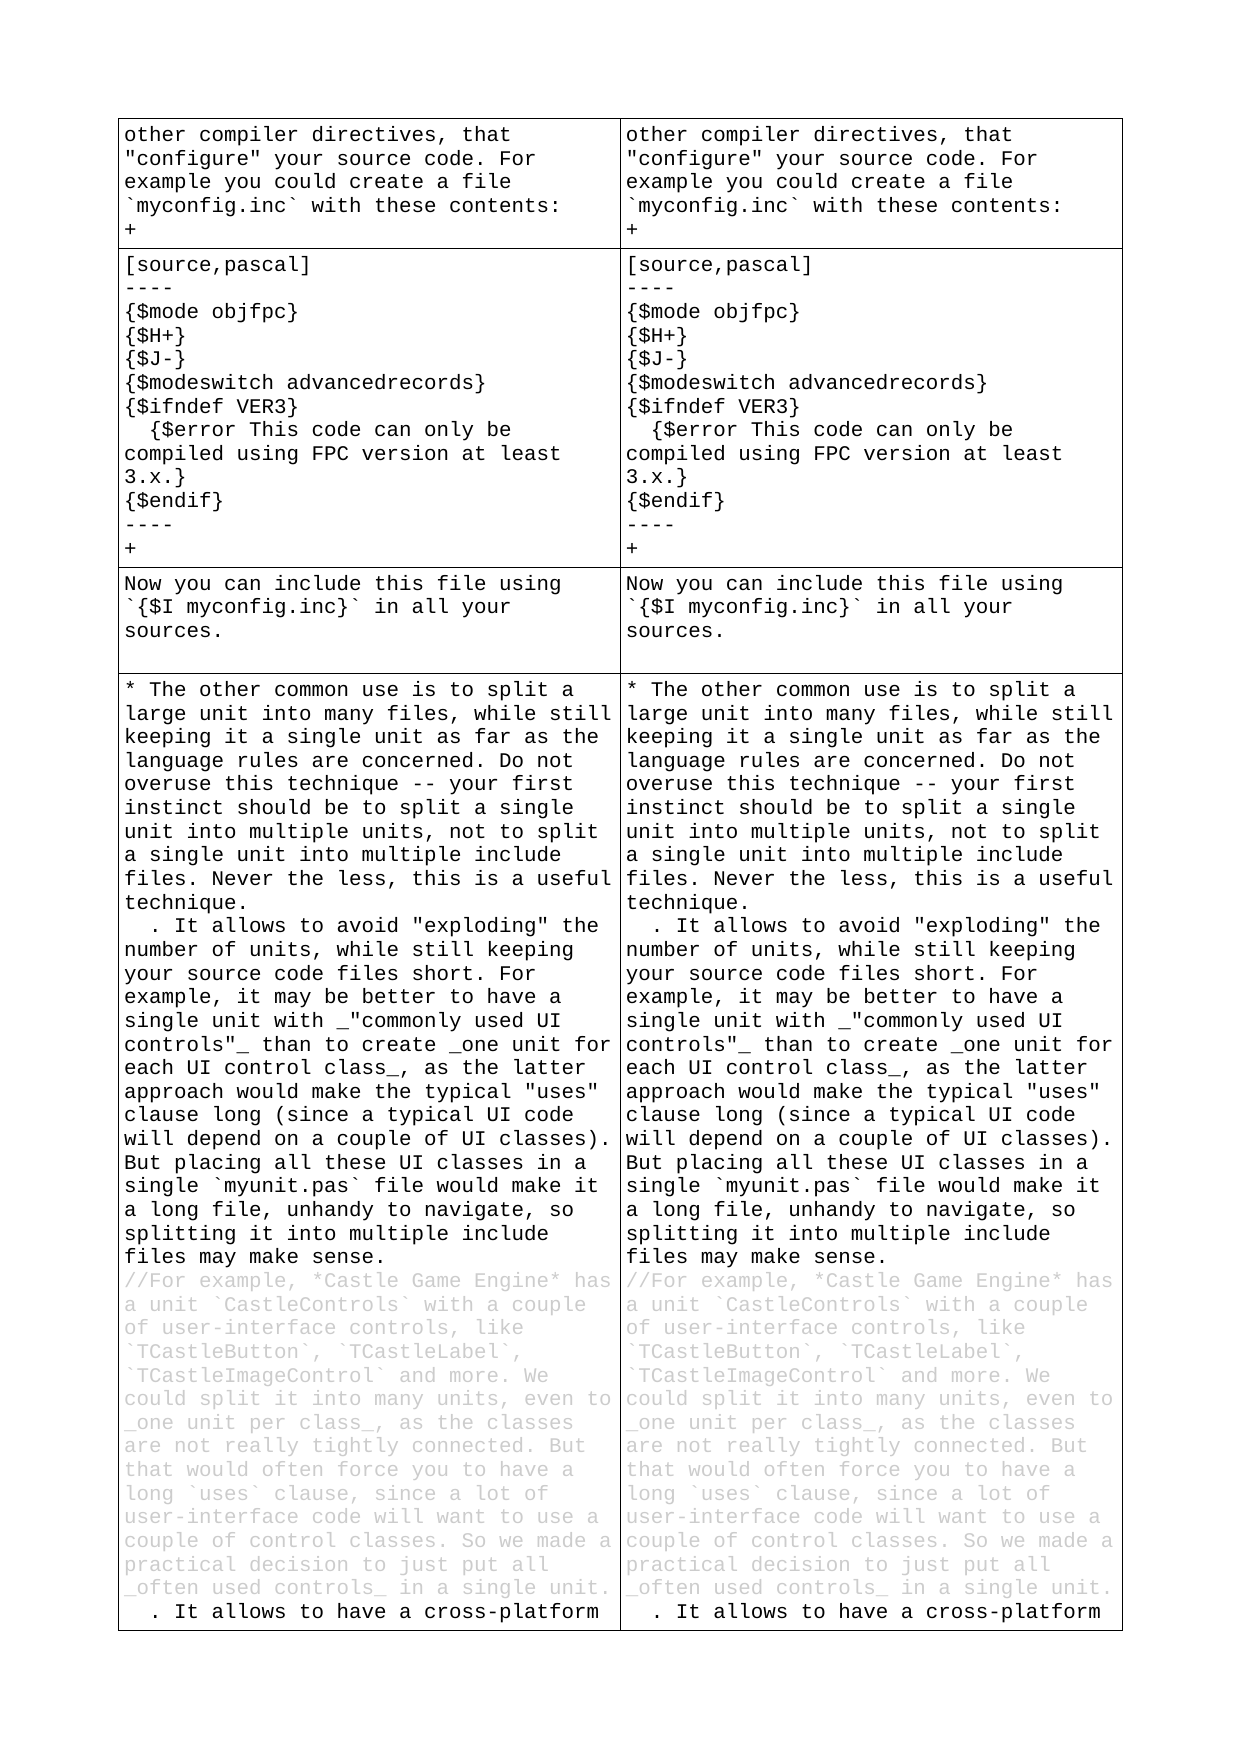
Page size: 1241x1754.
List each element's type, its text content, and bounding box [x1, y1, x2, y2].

table_cell * The other common use is to split a large unit into many files, while still keeping it a single unit as far as the language rules are concerned. Do not overuse this technique -- your first instinct should be to split a single unit into multiple units, not to split a single unit into multiple include files. Never the less, this is a useful technique. . It allows to avoid "exploding" the number of units, while still keeping your source code files short. For example, it may be better to have a single unit with _"commonly used UI controls"_ than to create _one unit for each UI control class_, as the latter approach would make the typical "uses" clause long (since a typical UI code will depend on a couple of UI classes). But placing all these UI classes in a single `myunit.pas` file would make it a long file, unhandy to navigate, so splitting it into multiple include files may make sense. //For example, *Castle Game Engine* has a unit `CastleControls` with a couple of user-interface controls, like `TCastleButton`, `TCastleLabel`, `TCastleImageControl` and more. We could split it into many units, even to _one unit per class_, as the classes are not really tightly connected. But that would often force you to have a long `uses` clause, since a lot of user-interface code will want to use a couple of control classes. So we made a practical decision to just put all _often used controls_ in a single unit. . It allows to have a cross-platform [119, 674, 620, 1630]
table_cell [source,pascal] ---- {$mode objfpc} {$H+} {$J-} {$modeswitch advancedrecords} {$ifndef VER3} {$error This code can only be compiled using FPC version at least 3.x.} {$endif} ---- + [621, 249, 1122, 567]
table_cell Now you can include this file using `{$I myconfig.inc}` in all your sources. [621, 568, 1122, 673]
table_cell other compiler directives, that "configure" your source code. For example you could create a file `myconfig.inc` with these contents: + [119, 119, 620, 248]
table_cell [source,pascal] ---- {$mode objfpc} {$H+} {$J-} {$modeswitch advancedrecords} {$ifndef VER3} {$error This code can only be compiled using FPC version at least 3.x.} {$endif} ---- + [119, 249, 620, 567]
table_cell Now you can include this file using `{$I myconfig.inc}` in all your sources. [119, 568, 620, 673]
table_cell other compiler directives, that "configure" your source code. For example you could create a file `myconfig.inc` with these contents: + [621, 119, 1122, 248]
table_cell * The other common use is to split a large unit into many files, while still keeping it a single unit as far as the language rules are concerned. Do not overuse this technique -- your first instinct should be to split a single unit into multiple units, not to split a single unit into multiple include files. Never the less, this is a useful technique. . It allows to avoid "exploding" the number of units, while still keeping your source code files short. For example, it may be better to have a single unit with _"commonly used UI controls"_ than to create _one unit for each UI control class_, as the latter approach would make the typical "uses" clause long (since a typical UI code will depend on a couple of UI classes). But placing all these UI classes in a single `myunit.pas` file would make it a long file, unhandy to navigate, so splitting it into multiple include files may make sense. //For example, *Castle Game Engine* has a unit `CastleControls` with a couple of user-interface controls, like `TCastleButton`, `TCastleLabel`, `TCastleImageControl` and more. We could split it into many units, even to _one unit per class_, as the classes are not really tightly connected. But that would often force you to have a long `uses` clause, since a lot of user-interface code will want to use a couple of control classes. So we made a practical decision to just put all _often used controls_ in a single unit. . It allows to have a cross-platform [621, 674, 1122, 1630]
